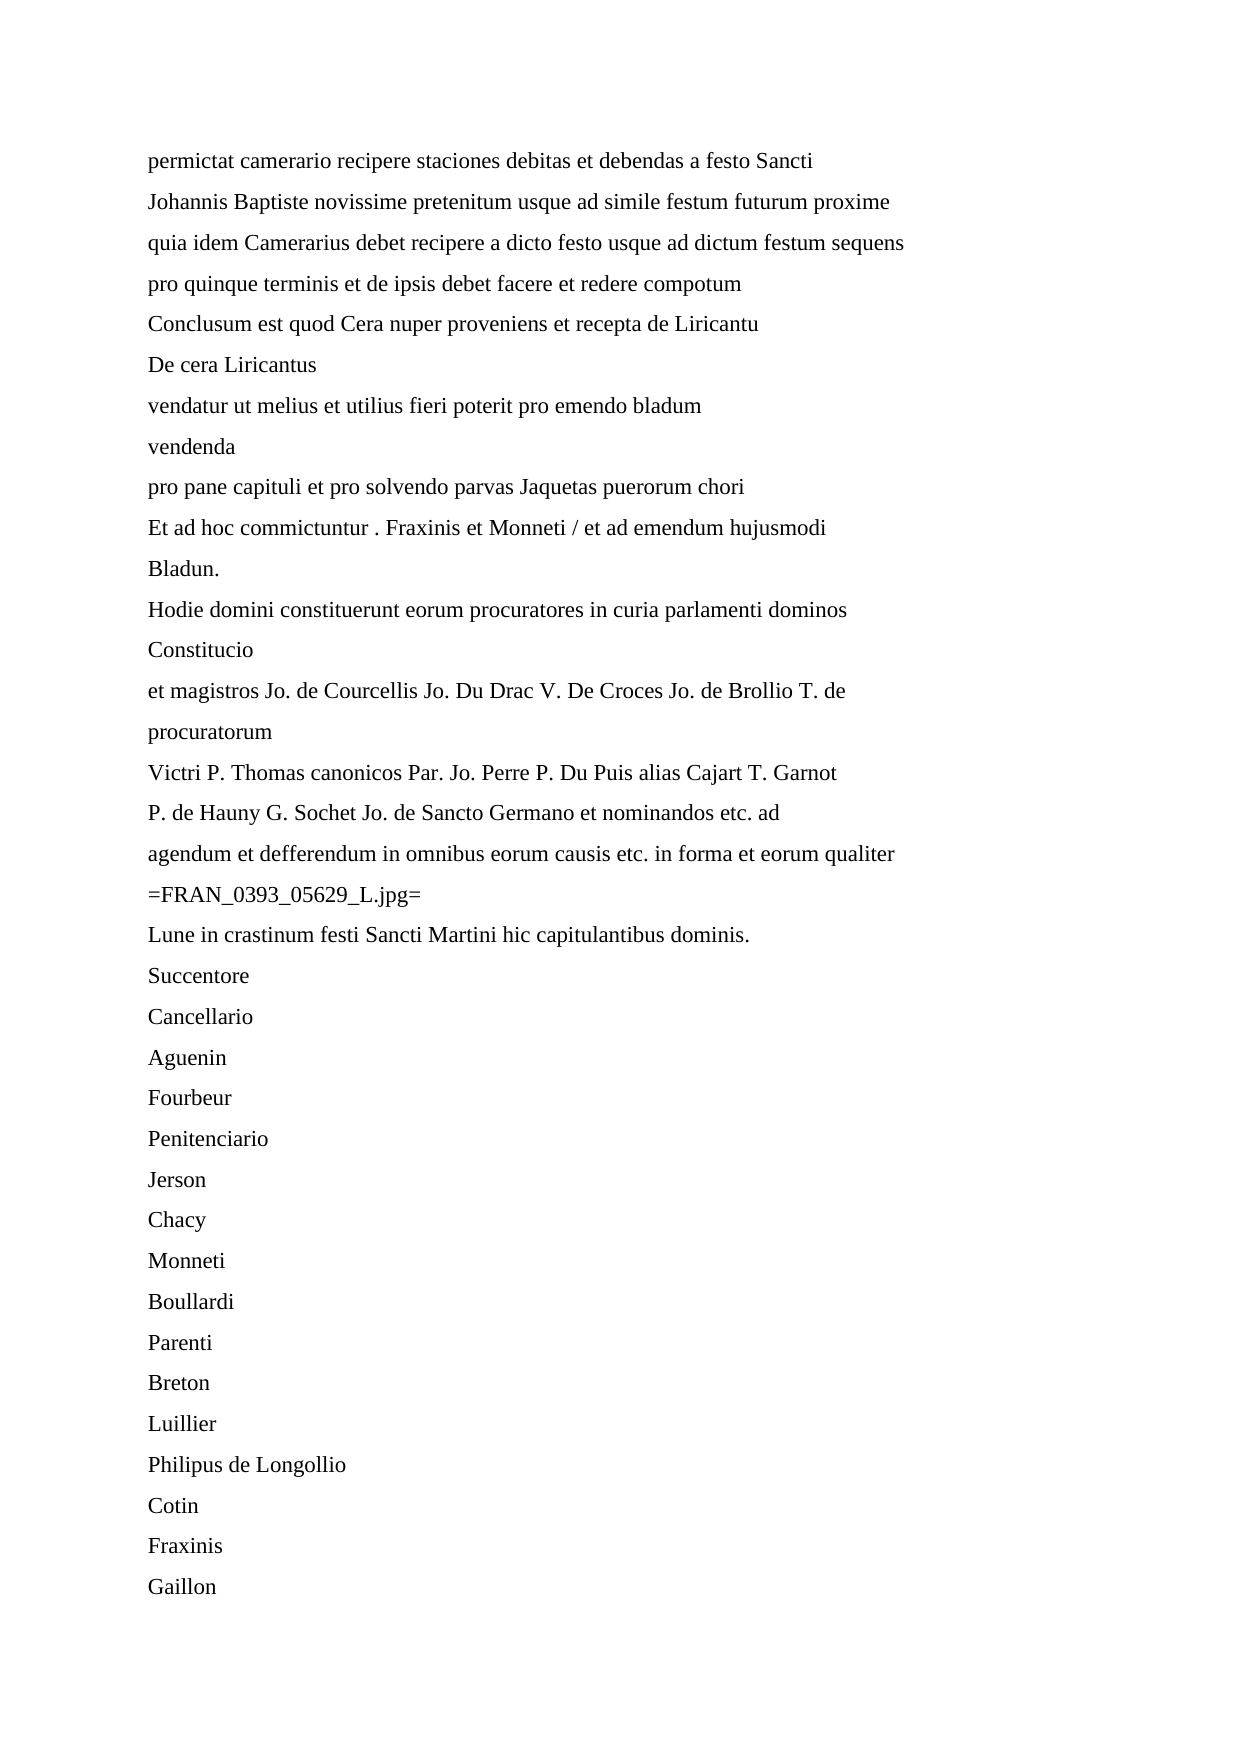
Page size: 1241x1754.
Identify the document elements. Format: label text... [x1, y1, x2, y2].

text Hodie domini constituerunt eorum procuratores in curia parlamenti dominos [148, 596, 1093, 622]
text Monneti [148, 1247, 1093, 1274]
text quia idem Camerarius debet recipere a dicto festo usque ad dictum festum sequens [148, 229, 1093, 255]
text Lune in crastinum festi Sancti Martini hic capitulantibus dominis. [148, 921, 1093, 948]
text agendum et defferendum in omnibus eorum causis etc. in forma et eorum qualiter [148, 840, 1093, 866]
text vendatur ut melius et utilius fieri poterit pro emendo bladum [148, 392, 1093, 418]
text procuratorum [148, 718, 1093, 744]
text Gaillon [148, 1573, 1093, 1599]
text Constitucio [148, 636, 1093, 663]
text et magistros Jo. de Courcellis Jo. Du Drac V. De Croces Jo. de Brollio T. de [148, 677, 1093, 703]
text permictat camerario recipere staciones debitas et debendas a festo Sancti [148, 148, 1093, 174]
text Penitenciario [148, 1125, 1093, 1151]
text Conclusum est quod Cera nuper proveniens et recepta de Liricantu [148, 311, 1093, 337]
text Fraxinis [148, 1532, 1093, 1559]
text Bladun. [148, 555, 1093, 581]
text Et ad hoc commictuntur . Fraxinis et Monneti / et ad emendum hujusmodi [148, 514, 1093, 541]
text Cotin [148, 1492, 1093, 1518]
text Boullardi [148, 1288, 1093, 1314]
text De cera Liricantus [148, 351, 1093, 378]
text Breton [148, 1369, 1093, 1396]
text =FRAN_0393_05629_L.jpg= [148, 881, 1093, 907]
text pro pane capituli et pro solvendo parvas Jaquetas puerorum chori [148, 473, 1093, 500]
text Fourbeur [148, 1084, 1093, 1111]
text vendenda [148, 433, 1093, 459]
text Cancellario [148, 1003, 1093, 1029]
text Parenti [148, 1329, 1093, 1355]
text Chacy [148, 1207, 1093, 1233]
text P. de Hauny G. Sochet Jo. de Sancto Germano et nominandos etc. ad [148, 799, 1093, 826]
text pro quinque terminis et de ipsis debet facere et redere compotum [148, 270, 1093, 296]
text Johannis Baptiste novissime pretenitum usque ad simile festum futurum proxime [148, 188, 1093, 215]
text Luillier [148, 1410, 1093, 1437]
text Jerson [148, 1166, 1093, 1192]
text Victri P. Thomas canonicos Par. Jo. Perre P. Du Puis alias Cajart T. Garnot [148, 758, 1093, 785]
text Aguenin [148, 1044, 1093, 1070]
text Succentore [148, 962, 1093, 988]
text Philipus de Longollio [148, 1451, 1093, 1477]
